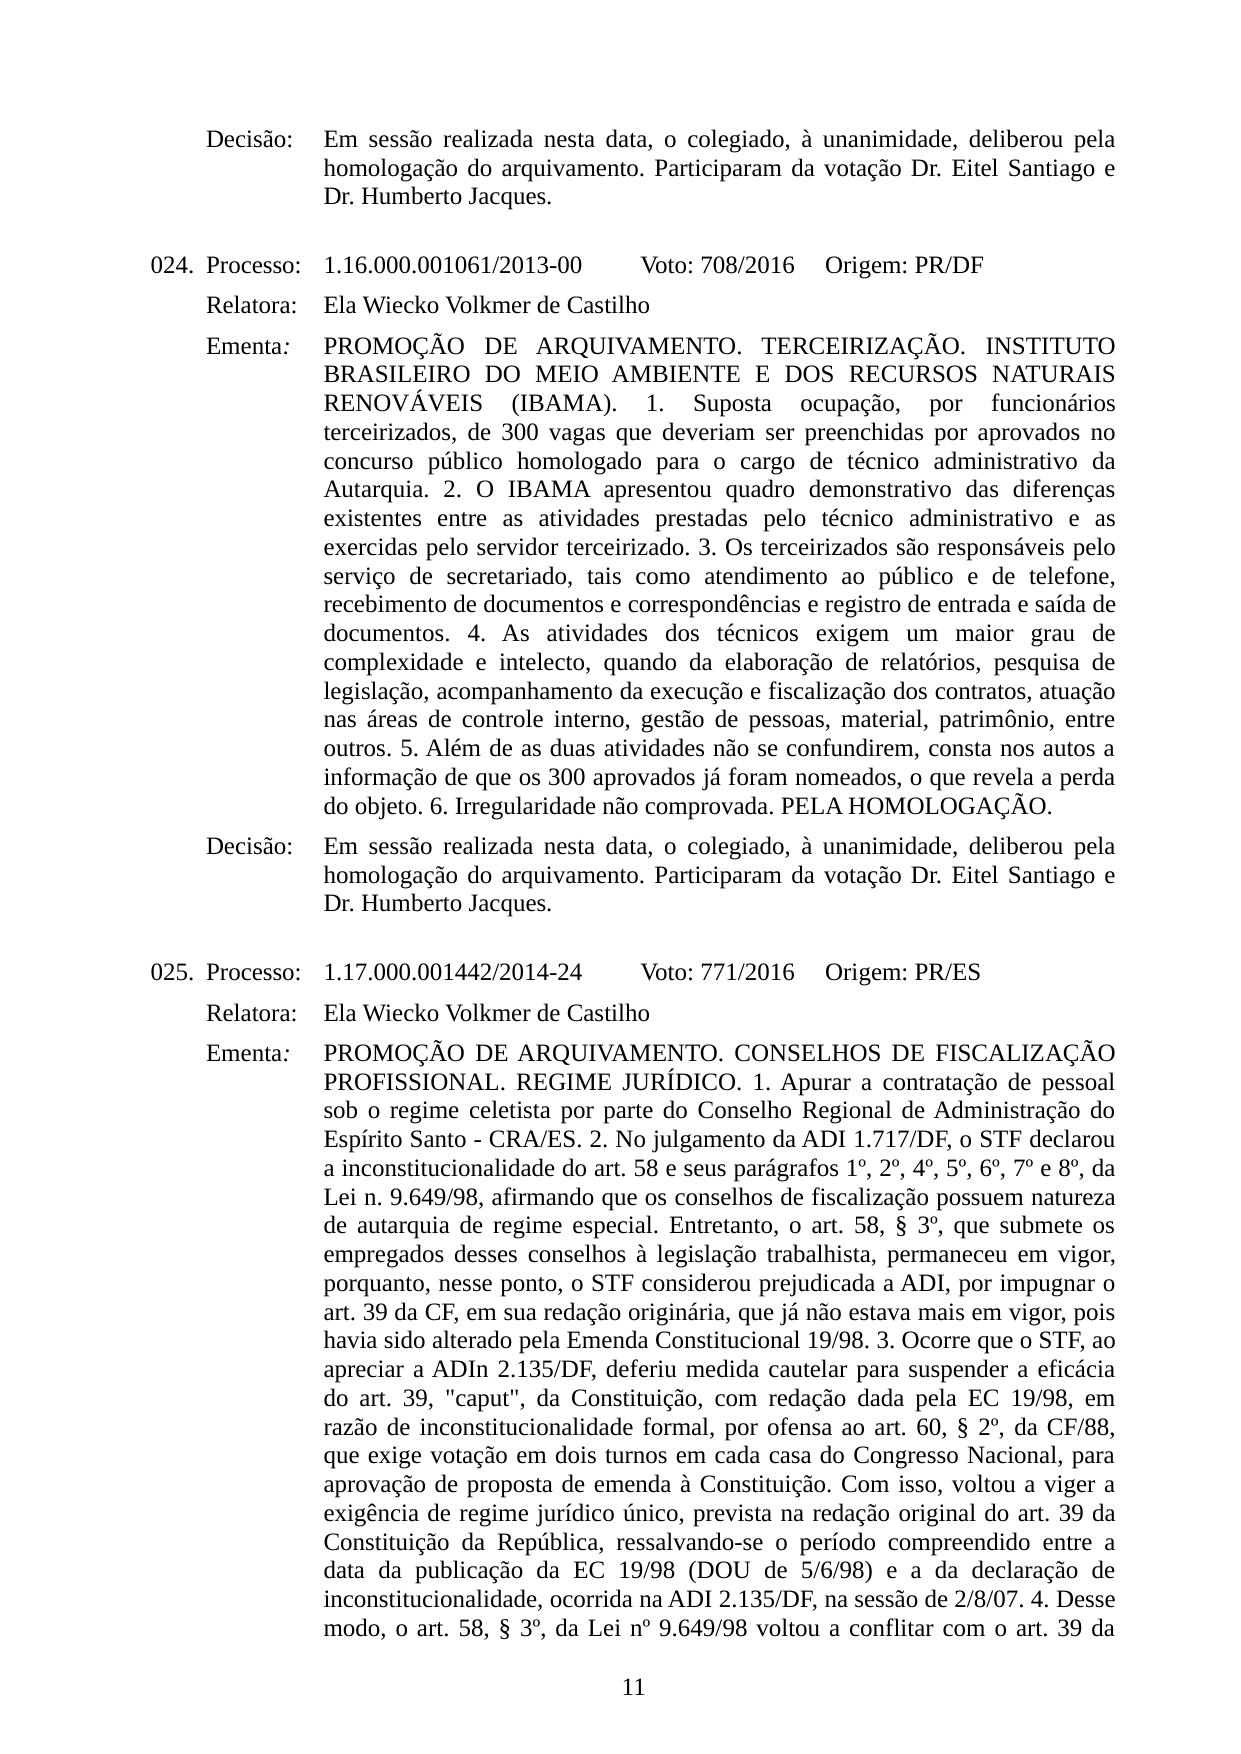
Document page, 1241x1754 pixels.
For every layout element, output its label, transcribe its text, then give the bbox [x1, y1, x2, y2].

table_cell [145, 285, 200, 325]
table_cell Decisão: [200, 118, 318, 216]
table_cell [145, 992, 200, 1032]
table_cell Decisão: [200, 825, 318, 923]
table_cell Relatora: [200, 992, 318, 1032]
table_header 1.17.000.001442/2014-24 [318, 952, 634, 992]
table_header 025. [145, 952, 200, 992]
table_cell Ela Wiecko Volkmer de Castilho [318, 285, 1122, 325]
table_cell [145, 118, 200, 216]
table_header Origem: PR/DF [819, 245, 1122, 285]
table_cell Ementa: [200, 1032, 318, 1647]
table_cell Ela Wiecko Volkmer de Castilho [318, 992, 1122, 1032]
table_header Origem: PR/ES [819, 952, 1122, 992]
table_cell Ementa: [200, 325, 318, 825]
table_cell Em sessão realizada nesta data, o colegiado, à unanimidade, deliberou pela homologação do arquivamento. Participaram da votação Dr. Eitel Santiago e Dr. Humberto Jacques. [318, 825, 1122, 923]
table_header 024. [145, 245, 200, 285]
table_cell [145, 825, 200, 923]
table_cell PROMOÇÃO DE ARQUIVAMENTO. TERCEIRIZAÇÃO. INSTITUTO BRASILEIRO DO MEIO AMBIENTE E DOS RECURSOS NATURAIS RENOVÁVEIS (IBAMA). 1. Suposta ocupação, por funcionários terceirizados, de 300 vagas que deveriam ser preenchidas por aprovados no concurso público homologado para o cargo de técnico administrativo da Autarquia. 2. O IBAMA apresentou quadro demonstrativo das diferenças existentes entre as atividades prestadas pelo técnico administrativo e as exercidas pelo servidor terceirizado. 3. Os terceirizados são responsáveis pelo serviço de secretariado, tais como atendimento ao público e de telefone, recebimento de documentos e correspondências e registro de entrada e saída de documentos. 4. As atividades dos técnicos exigem um maior grau de complexidade e intelecto, quando da elaboração de relatórios, pesquisa de legislação, acompanhamento da execução e fiscalização dos contratos, atuação nas áreas de controle interno, gestão de pessoas, material, patrimônio, entre outros. 5. Além de as duas atividades não se confundirem, consta nos autos a informação de que os 300 aprovados já foram nomeados, o que revela a perda do objeto. 6. Irregularidade não comprovada. PELA HOMOLOGAÇÃO. [318, 325, 1122, 825]
table_header Processo: [200, 245, 318, 285]
table_cell PROMOÇÃO DE ARQUIVAMENTO. CONSELHOS DE FISCALIZAÇÃO PROFISSIONAL. REGIME JURÍDICO. 1. Apurar a contratação de pessoal sob o regime celetista por parte do Conselho Regional de Administração do Espírito Santo - CRA/ES. 2. No julgamento da ADI 1.717/DF, o STF declarou a inconstitucionalidade do art. 58 e seus parágrafos 1º, 2º, 4º, 5º, 6º, 7º e 8º, da Lei n. 9.649/98, afirmando que os conselhos de fiscalização possuem natureza de autarquia de regime especial. Entretanto, o art. 58, § 3º, que submete os empregados desses conselhos à legislação trabalhista, permaneceu em vigor, porquanto, nesse ponto, o STF considerou prejudicada a ADI, por impugnar o art. 39 da CF, em sua redação originária, que já não estava mais em vigor, pois havia sido alterado pela Emenda Constitucional 19/98. 3. Ocorre que o STF, ao apreciar a ADIn 2.135/DF, deferiu medida cautelar para suspender a eficácia do art. 39, "caput", da Constituição, com redação dada pela EC 19/98, em razão de inconstitucionalidade formal, por ofensa ao art. 60, § 2º, da CF/88, que exige votação em dois turnos em cada casa do Congresso Nacional, para aprovação de proposta de emenda à Constituição. Com isso, voltou a viger a exigência de regime jurídico único, prevista na redação original do art. 39 da Constituição da República, ressalvando-se o período compreendido entre a data da publicação da EC 19/98 (DOU de 5/6/98) e a da declaração de inconstitucionalidade, ocorrida na ADI 2.135/DF, na sessão de 2/8/07. 4. Desse modo, o art. 58, § 3º, da Lei nº 9.649/98 voltou a conflitar com o art. 39 da [318, 1032, 1122, 1647]
table_cell [145, 325, 200, 825]
table_header Voto: 708/2016 [635, 245, 819, 285]
table_header 1.16.000.001061/2013-00 [318, 245, 634, 285]
table_cell Em sessão realizada nesta data, o colegiado, à unanimidade, deliberou pela homologação do arquivamento. Participaram da votação Dr. Eitel Santiago e Dr. Humberto Jacques. [318, 118, 1122, 216]
table_cell [145, 1032, 200, 1647]
table_cell Relatora: [200, 285, 318, 325]
table_header Voto: 771/2016 [635, 952, 819, 992]
table_header Processo: [200, 952, 318, 992]
